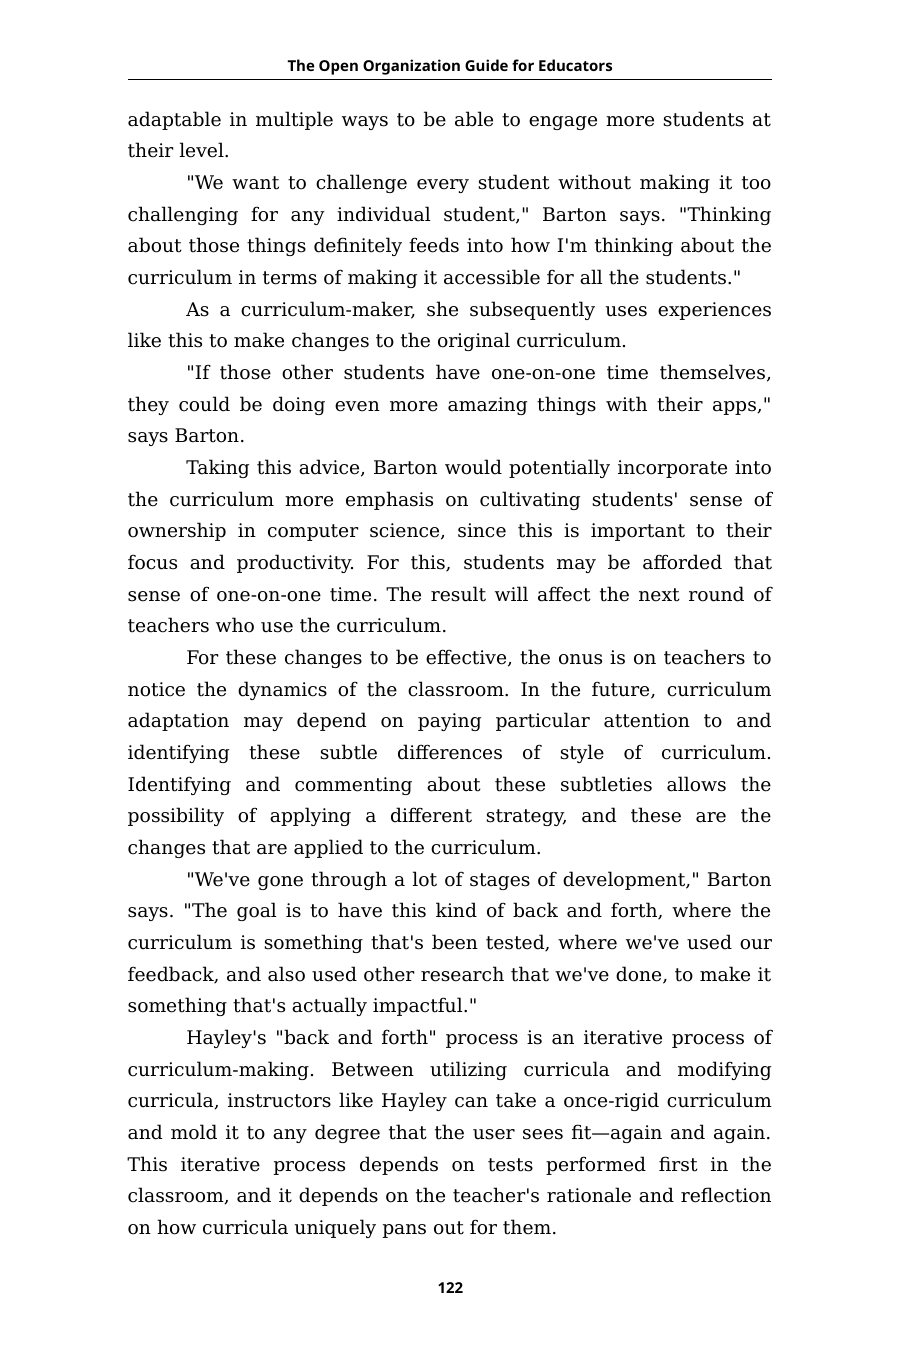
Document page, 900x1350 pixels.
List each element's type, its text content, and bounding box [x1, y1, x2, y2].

text "If those other students have one-on-one time themselves, they could be doing even more amazing things with their apps," says Barton. [127, 362, 772, 447]
text Hayley's "back and forth" process is an iterative process of curriculum-making. Between utilizing curricula and modifying curricula, instructors like Hayley can take a once-rigid curriculum and mold it to any degree that the user sees fit—again and again. This iterative process depends on tests performed first in the classroom, and it depends on the teacher's rationale and reflection on how curricula uniquely pans out for them. [127, 1027, 772, 1239]
text "We want to challenge every student without making it too challenging for any individual student," Barton says. "Thinking about those things definitely feeds into how I'm thinking about the curriculum in terms of making it accessible for all the students." [127, 172, 772, 289]
text Taking this advice, Barton would potentially incorporate into the curriculum more emphasis on cultivating students' sense of ownership in computer science, since this is important to their focus and productivity. For this, students may be afforded that sense of one-on-one time. The result will affect the next round of teachers who use the curriculum. [127, 457, 772, 637]
text adaptable in multiple ways to be able to engage more students at their level. [127, 109, 772, 162]
text "We've gone through a lot of stages of development," Barton says. "The goal is to have this kind of back and forth, where the curriculum is something that's been tested, where we've used our feedback, and also used other research that we've done, to make it something that's actually impactful." [127, 869, 772, 1017]
text For these changes to be effective, the onus is on teachers to notice the dynamics of the classroom. In the future, curriculum adaptation may depend on paying particular attention to and identifying these subtle differences of style of curriculum. Identifying and commenting about these subtleties allows the possibility of applying a different strategy, and these are the changes that are applied to the curriculum. [127, 647, 772, 859]
text As a curriculum-maker, she subsequently uses experiences like this to make changes to the original curriculum. [127, 299, 772, 352]
